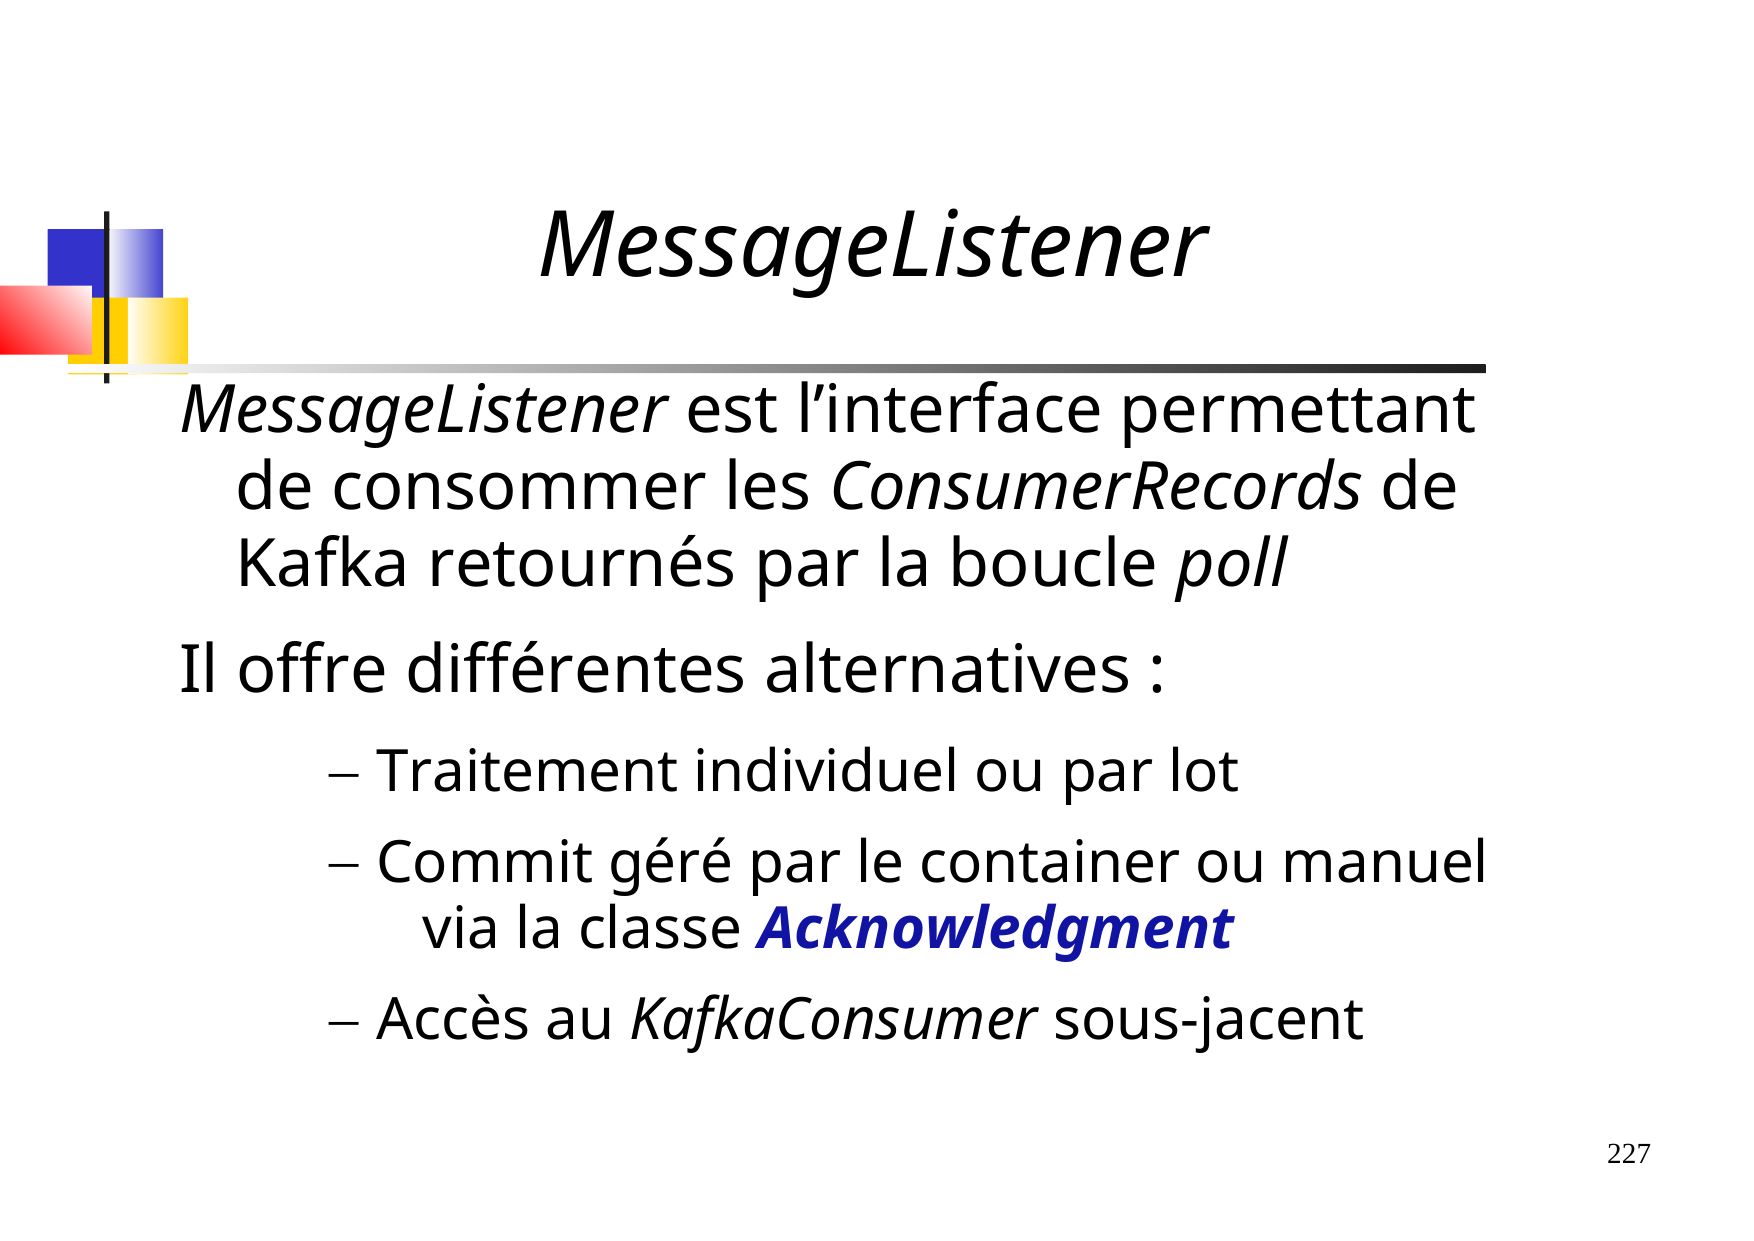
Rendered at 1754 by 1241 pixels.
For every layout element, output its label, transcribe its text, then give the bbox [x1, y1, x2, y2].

list MessageListener est l’interface permettant de consommer les ConsumerRecords de Kafka retournés par la boucle poll Il offre différentes alternatives : Traitement individuel ou par lot Commit géré par le container ou manuel via la classe Acknowledgment Accès au KafkaConsumer sous-jacent [179, 371, 1567, 1091]
title MessageListener [179, 139, 1567, 351]
